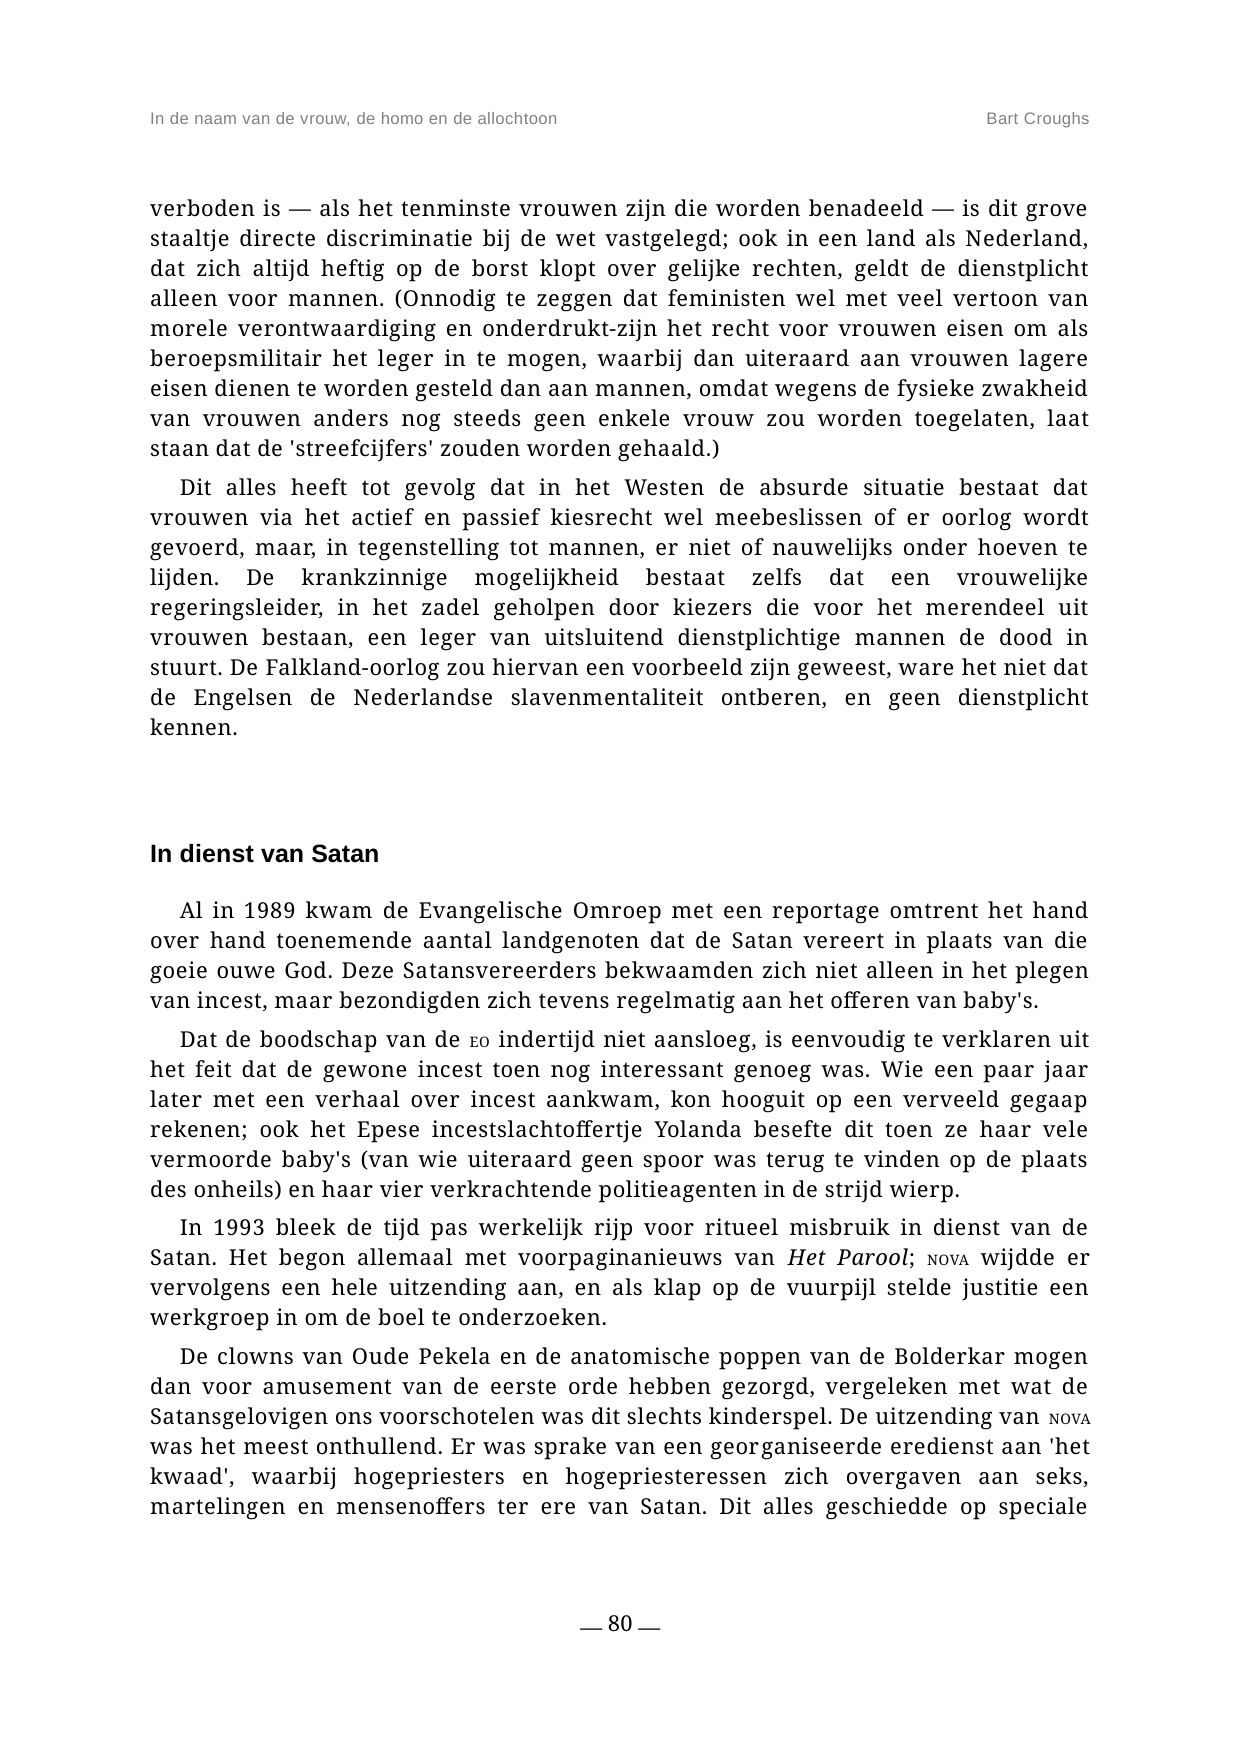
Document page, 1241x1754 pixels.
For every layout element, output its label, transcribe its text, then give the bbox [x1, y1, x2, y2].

subtitle In dienst van Satan [150, 839, 1090, 868]
text In 1993 bleek de tijd pas werkelijk rijp voor ritueel misbruik in dienst van de Satan. Het begon allemaal met voorpaginanieuws van Het Parool; nova wijdde er vervolgens een hele uitzending aan, en als klap op de vuurpijl stelde justitie een werkgroep in om de boel te onderzoeken. [150, 1212, 1090, 1332]
text Dit alles heeft tot gevolg dat in het Westen de absurde situatie bestaat dat vrouwen via het actief en passief kiesrecht wel meebeslissen of er oorlog wordt gevoerd, maar, in tegenstelling tot mannen, er niet of nauwelijks onder hoeven te lijden. De krankzinnige mogelijkheid bestaat zelfs dat een vrouwelijke regeringsleider, in het zadel geholpen door kiezers die voor het merendeel uit vrouwen bestaan, een leger van uitsluitend dienstplichtige mannen de dood in stuurt. De Falkland-oorlog zou hiervan een voorbeeld zijn geweest, ware het niet dat de Engelsen de Nederlandse slavenmentaliteit ontberen, en geen dienstplicht kennen. [150, 472, 1090, 742]
text De clowns van Oude Pekela en de anatomische poppen van de Bolderkar mogen dan voor amusement van de eerste orde hebben gezorgd, vergeleken met wat de Satansgelovigen ons voorschotelen was dit slechts kinderspel. De uitzending van nova was het meest onthullend. Er was sprake van een geor­ganiseerde eredienst aan 'het kwaad', waarbij hogepriesters en hogepriesteressen zich overgaven aan seks, martelingen en mensenoffers ter ere van Satan. Dit alles geschiedde op speciale [150, 1341, 1090, 1521]
text Dat de boodschap van de eo indertijd niet aansloeg, is eenvoudig te verklaren uit het feit dat de gewone incest toen nog interessant genoeg was. Wie een paar jaar later met een verhaal over incest aankwam, kon hooguit op een verveeld gegaap rekenen; ook het Epese incestslachtoffertje Yolanda besefte dit toen ze haar vele vermoorde baby's (van wie uiteraard geen spoor was terug te vinden op de plaats des onheils) en haar vier verkrachtende politieagenten in de strijd wierp. [150, 1023, 1090, 1203]
text Al in 1989 kwam de Evangelische Omroep met een reportage omtrent het hand over hand toenemende aantal landgenoten dat de Satan vereert in plaats van die goeie ouwe God. Deze Sa­tansvereerders bekwaamden zich niet alleen in het plegen van incest, maar bezondigden zich tevens regelmatig aan het offeren van baby's. [150, 894, 1090, 1014]
text verboden is — als het tenminste vrouwen zijn die worden benadeeld — is dit grove staaltje directe discriminatie bij de wet vastgelegd; ook in een land als Nederland, dat zich altijd heftig op de borst klopt over gelijke rechten, geldt de dienstplicht alleen voor mannen. (Onnodig te zeggen dat feministen wel met veel vertoon van morele verontwaardiging en onderdrukt-zijn het recht voor vrouwen eisen om als beroepsmilitair het leger in te mogen, waarbij dan uiteraard aan vrouwen lagere eisen dienen te worden gesteld dan aan mannen, omdat wegens de fysieke zwakheid van vrouwen anders nog steeds geen enkele vrouw zou worden toegelaten, laat staan dat de 'streefcijfers' zouden worden gehaald.) [150, 193, 1090, 463]
